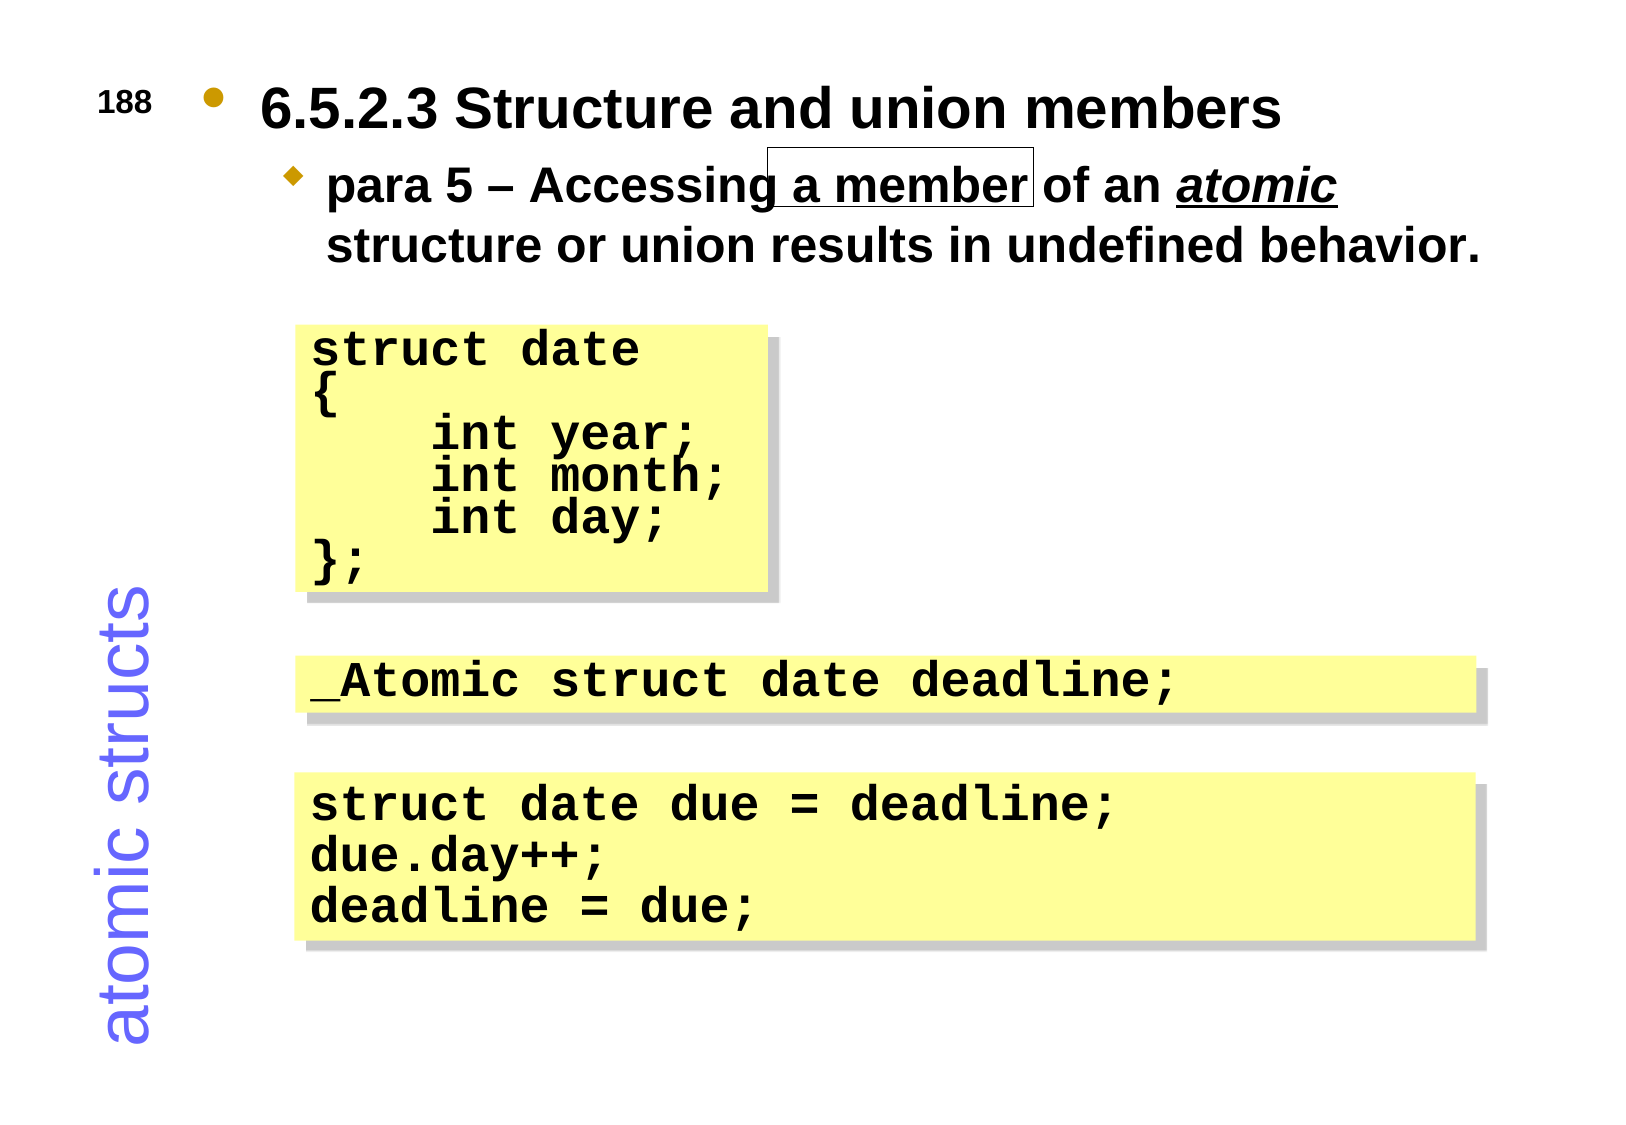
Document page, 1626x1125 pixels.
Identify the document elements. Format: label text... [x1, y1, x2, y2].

text_box _Atomic struct date deadline; [295, 655, 1477, 713]
text_box struct date { int year; int month; int day; }; [295, 324, 768, 592]
text_box struct date due = deadline; due.day++; deadline = due; [294, 772, 1476, 941]
list 6.5.2.3 Structure and union members para 5 – Accessing a member of an atomic structure or union results in undefined behavior. [188, 62, 1536, 1063]
title atomic structs [21, 29, 217, 1063]
